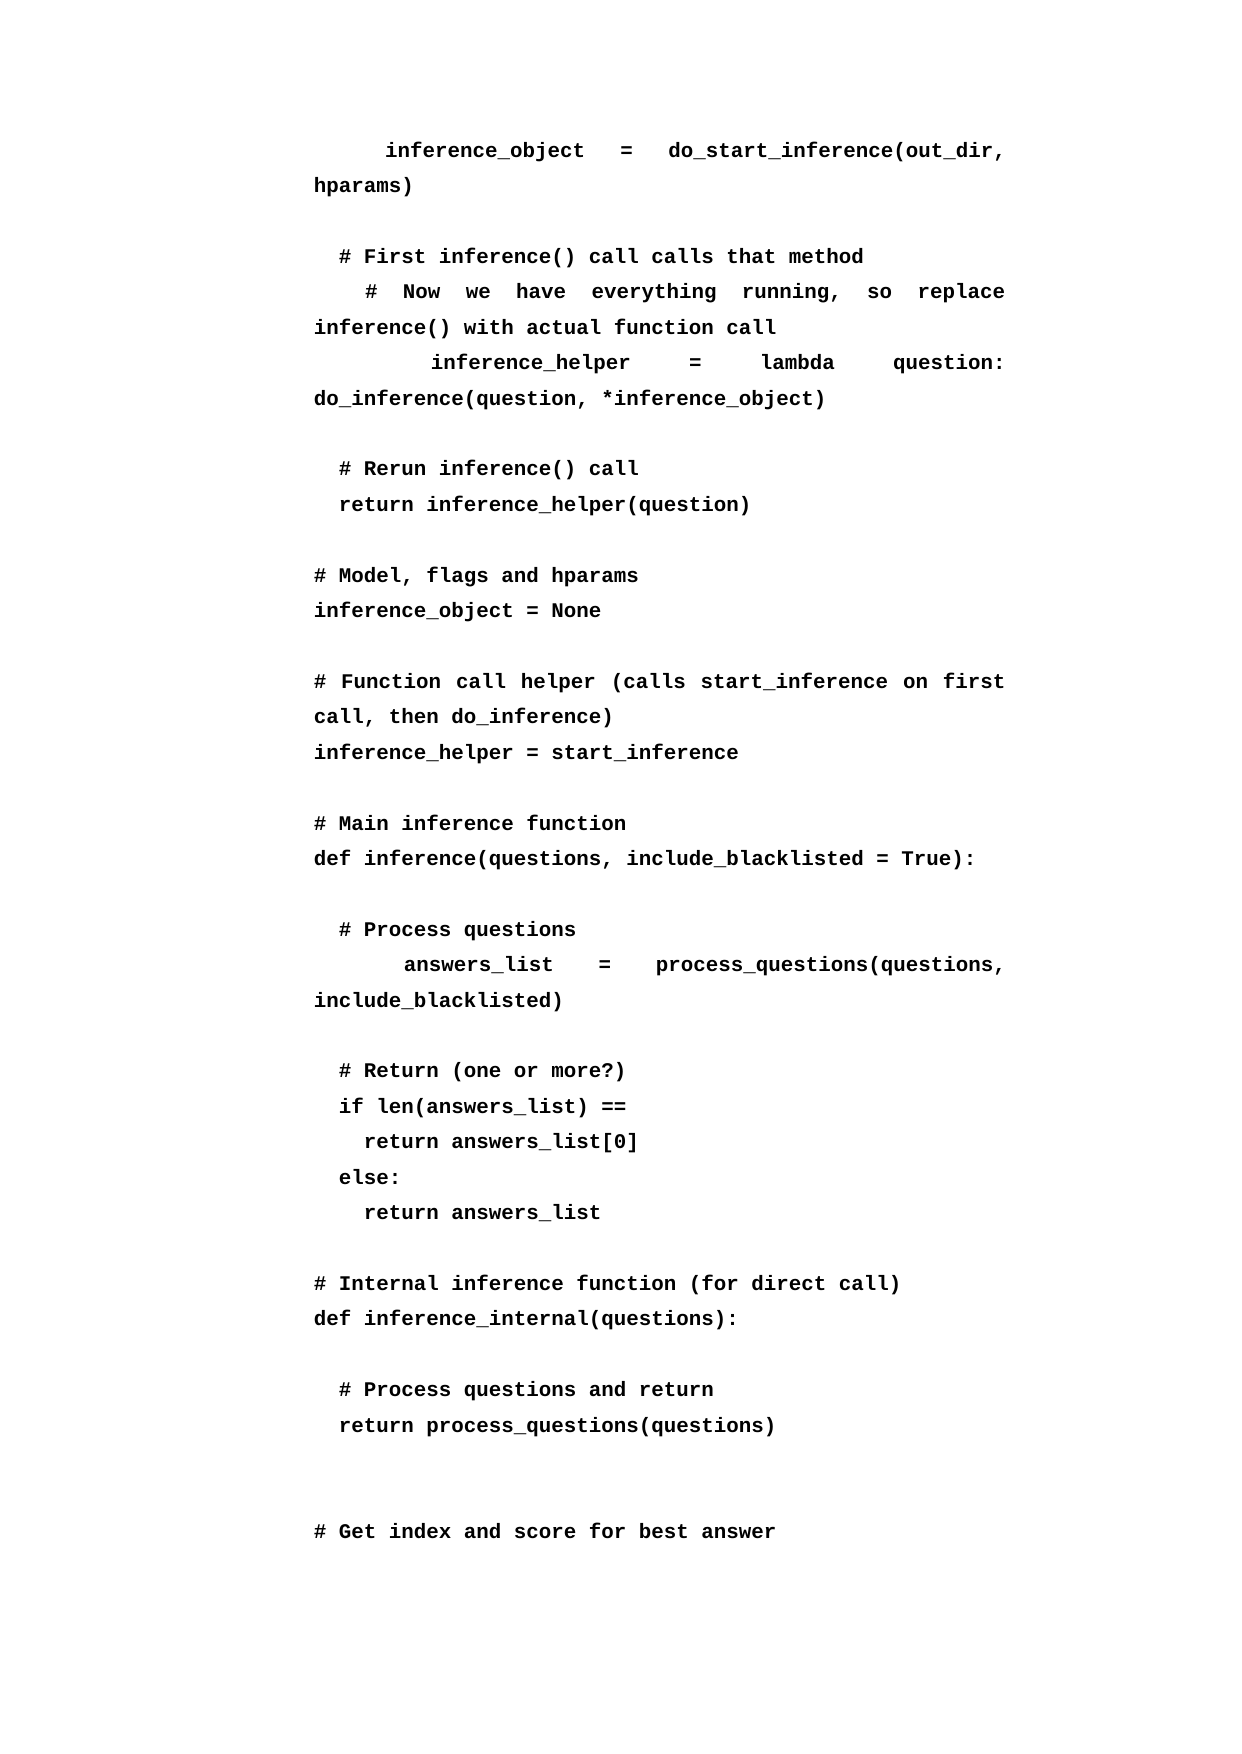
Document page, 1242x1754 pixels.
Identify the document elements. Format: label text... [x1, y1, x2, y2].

text # Now we have everything running, so replace inference() with actual function call [314, 281, 1006, 340]
text inference_object = do_start_inference(out_dir, hparams) [314, 139, 1006, 199]
text return inference_helper(question) [314, 494, 1006, 517]
text # Process questions and return [314, 1379, 1006, 1403]
text # Return (one or more?) [314, 1060, 1006, 1084]
text inference_helper = start_inference [314, 742, 1006, 765]
text return process_questions(questions) [314, 1414, 1006, 1438]
text inference_helper = lambda question: do_inference(question, *inference_object) [314, 352, 1006, 411]
text # First inference() call calls that method [314, 246, 1006, 269]
text def inference_internal(questions): [314, 1308, 1006, 1332]
text # Internal inference function (for direct call) [314, 1273, 1006, 1297]
text else: [314, 1167, 1006, 1190]
text # Process questions [314, 919, 1006, 942]
text return answers_list[0] [314, 1131, 1006, 1155]
text # Main inference function [314, 812, 1006, 836]
text inference_object = None [314, 600, 1006, 624]
text # Model, flags and hparams [314, 564, 1006, 588]
text def inference(questions, include_blacklisted = True): [314, 848, 1006, 872]
text # Rerun inference() call [314, 458, 1006, 482]
text answers_list = process_questions(questions, include_blacklisted) [314, 954, 1006, 1013]
text # Get index and score for best answer [314, 1521, 1006, 1544]
text if len(answers_list) == [314, 1096, 1006, 1119]
text return answers_list [314, 1202, 1006, 1226]
text # Function call helper (calls start_inference on first call, then do_inference) [314, 671, 1006, 730]
